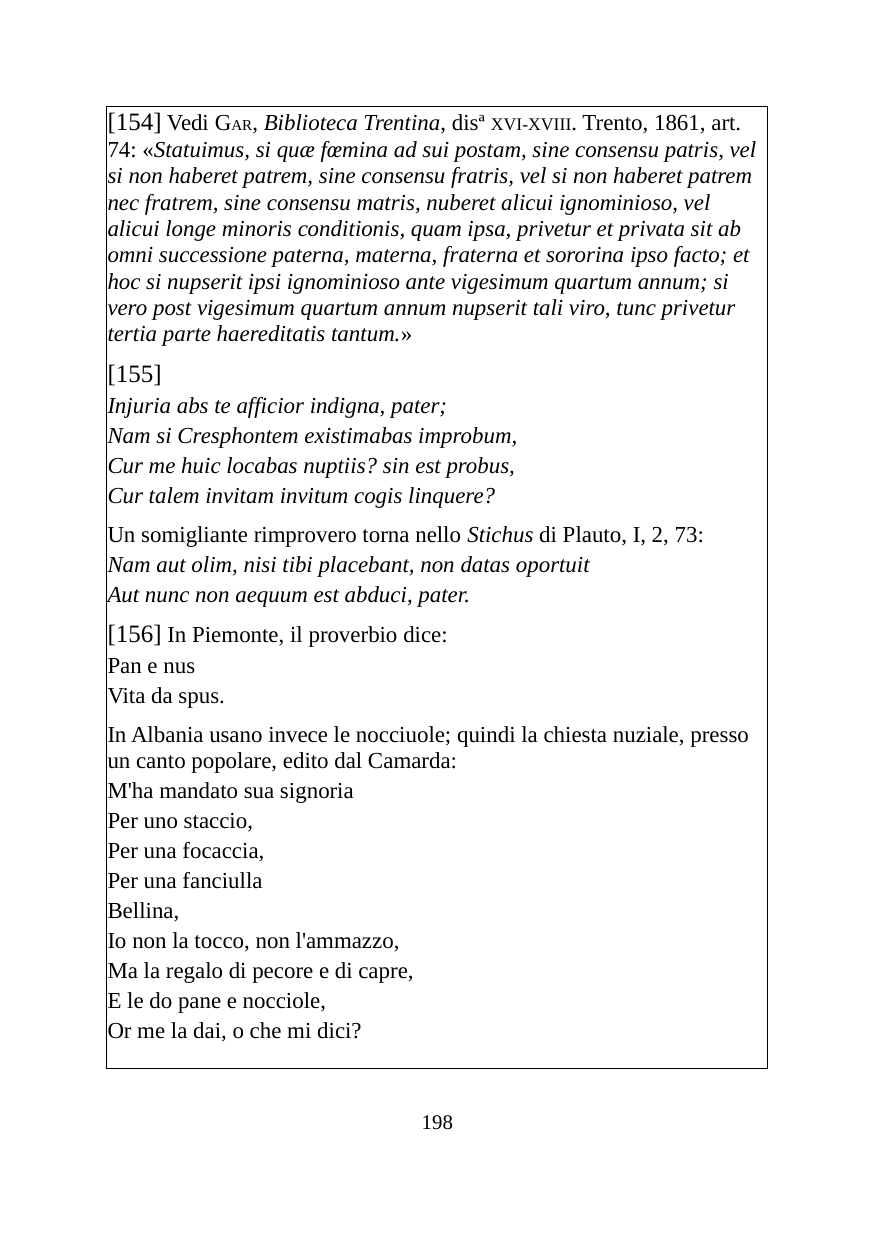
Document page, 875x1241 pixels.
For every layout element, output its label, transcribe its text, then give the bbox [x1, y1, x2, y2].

text Un somigliante rimprovero torna nello Stichus di Plauto, I, 2, 73: [107, 519, 767, 546]
text Injuria abs te afficior indigna, pater; Nam si Cresphontem existimabas improbum, Cur me huic locabas nuptiis? sin est probus, Cur talem invitam invitum cogis linquere? [107, 387, 767, 508]
text [154] Vedi Gar, Biblioteca Trentina, disª XVI-XVIII. Trento, 1861, art. 74: «Statuimus, si quæ fœmina ad sui postam, sine consensu patris, vel si non haberet patrem, sine consensu fratris, vel si non haberet patrem nec fratrem, sine consensu matris, nuberet alicui ignominioso, vel alicui longe minoris conditionis, quam ipsa, privetur et privata sit ab omni successione paterna, materna, fraterna et sororina ipso facto; et hoc si nupserit ipsi ignominioso ante vigesimum quartum annum; si vero post vigesimum quartum annum nupserit tali viro, tunc privetur tertia parte haereditatis tantum.» [107, 107, 767, 347]
text Pan e nus Vita da spus. [107, 647, 767, 708]
text [156] In Piemonte, il proverbio dice: [107, 618, 767, 647]
text M'ha mandato sua signoria Per uno staccio, Per una focaccia, Per una fanciulla Bellina, Io non la tocco, non l'ammazzo, Ma la regalo di pecore e di capre, E le do pane e nocciole, Or me la dai, o che mi dici? [107, 772, 767, 1068]
text Nam aut olim, nisi tibi placebant, non datas oportuit Aut nunc non aequum est abduci, pater. [107, 546, 767, 607]
text In Albania usano invece le nocciuole; quindi la chiesta nuziale, presso un canto popolare, edito dal Camarda: [107, 720, 767, 772]
text [155] [107, 358, 767, 387]
